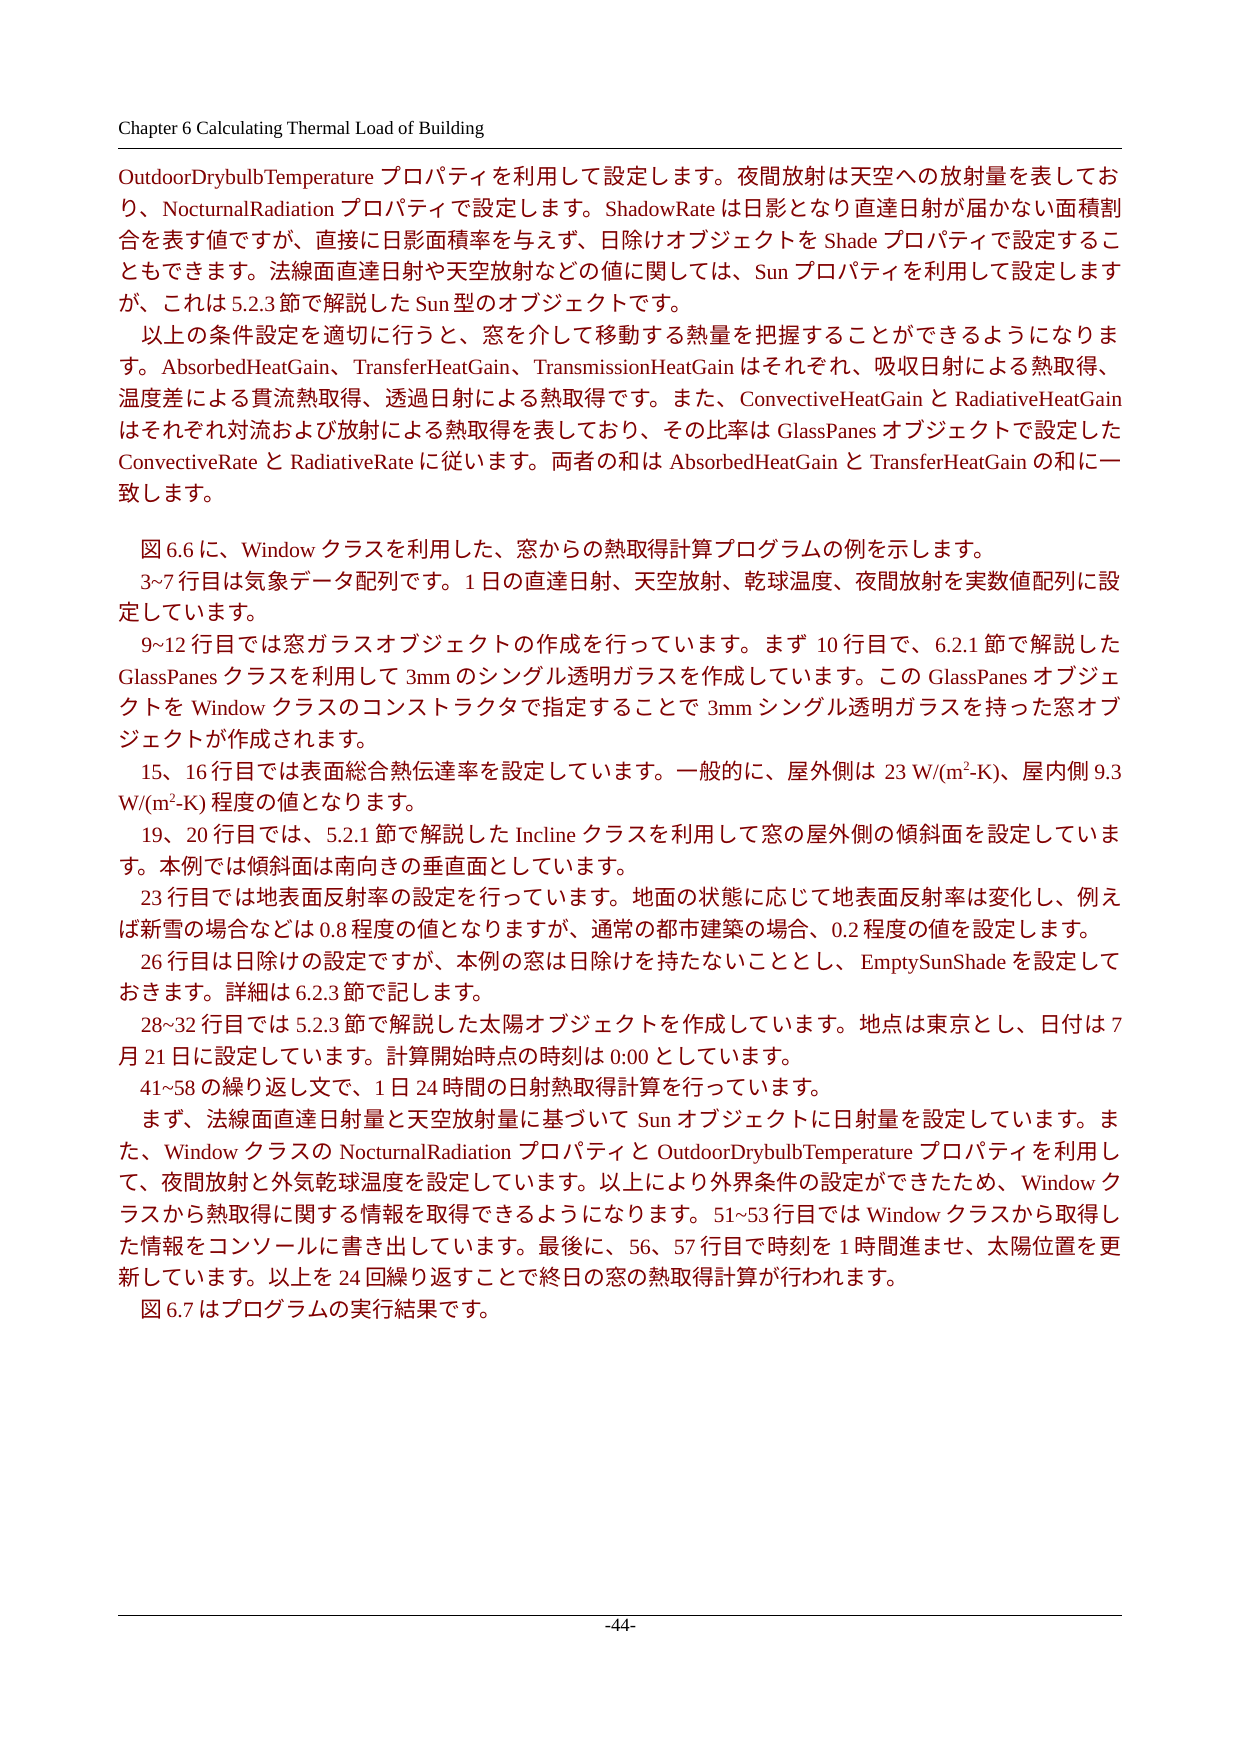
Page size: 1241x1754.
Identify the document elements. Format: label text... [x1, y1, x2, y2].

text 図6.7はプログラムの実行結果です。 [118, 1292, 1122, 1324]
text 以上の条件設定を適切に行うと、窓を介して移動する熱量を把握することができるようになります。AbsorbedHeatGain、TransferHeatGain、TransmissionHeatGainはそれぞれ、吸収日射による熱取得、温度差による貫流熱取得、透過日射による熱取得です。また、ConvectiveHeatGainとRadiativeHeatGainはそれぞれ対流および放射による熱取得を表しており、その比率はGlassPanesオブジェクトで設定したConvectiveRateとRadiativeRateに従います。両者の和はAbsorbedHeatGainとTransferHeatGainの和に一致します。 [118, 318, 1122, 508]
text まず、法線面直達日射量と天空放射量に基づいてSunオブジェクトに日射量を設定しています。また、WindowクラスのNocturnalRadiationプロパティとOutdoorDrybulbTemperatureプロパティを利用して、夜間放射と外気乾球温度を設定しています。以上により外界条件の設定ができたため、Windowクラスから熱取得に関する情報を取得できるようになります。51~53行目ではWindowクラスから取得した情報をコンソールに書き出しています。最後に、56、57行目で時刻を1時間進ませ、太陽位置を更新しています。以上を24回繰り返すことで終日の窓の熱取得計算が行われます。 [118, 1102, 1122, 1292]
text 15、16行目では表面総合熱伝達率を設定しています。一般的に、屋外側は23 W/(m2-K)、屋内側9.3 W/(m2-K) 程度の値となります。 [118, 754, 1122, 817]
text 9~12行目では窓ガラスオブジェクトの作成を行っています。まず10行目で、6.2.1節で解説したGlassPanesクラスを利用して3mmのシングル透明ガラスを作成しています。このGlassPanesオブジェクトをWindowクラスのコンストラクタで指定することで3mmシングル透明ガラスを持った窓オブジェクトが作成されます。 [118, 627, 1122, 754]
text 28~32行目では5.2.3節で解説した太陽オブジェクトを作成しています。地点は東京とし、日付は7月21日に設定しています。計算開始時点の時刻は0:00としています。 [118, 1007, 1122, 1070]
text 19、20行目では、5.2.1節で解説したInclineクラスを利用して窓の屋外側の傾斜面を設定しています。本例では傾斜面は南向きの垂直面としています。 [118, 817, 1122, 880]
text 3~7行目は気象データ配列です。1日の直達日射、天空放射、乾球温度、夜間放射を実数値配列に設定しています。 [118, 564, 1122, 627]
text 41~58の繰り返し文で、1日24時間の日射熱取得計算を行っています。 [118, 1070, 1122, 1102]
text 23行目では地表面反射率の設定を行っています。地面の状態に応じて地表面反射率は変化し、例えば新雪の場合などは0.8程度の値となりますが、通常の都市建築の場合、0.2程度の値を設定します。 [118, 880, 1122, 944]
text OutdoorDrybulbTemperatureプロパティを利用して設定します。夜間放射は天空への放射量を表しており、NocturnalRadiationプロパティで設定します。ShadowRateは日影となり直達日射が届かない面積割合を表す値ですが、直接に日影面積率を与えず、日除けオブジェクトをShadeプロパティで設定することもできます。法線面直達日射や天空放射などの値に関しては、Sunプロパティを利用して設定しますが、これは5.2.3節で解説したSun型のオブジェクトです。 [118, 159, 1122, 318]
text 26行目は日除けの設定ですが、本例の窓は日除けを持たないこととし、EmptySunShadeを設定しておきます。詳細は6.2.3節で記します。 [118, 944, 1122, 1007]
text 図6.6に、Windowクラスを利用した、窓からの熱取得計算プログラムの例を示します。 [118, 532, 1122, 564]
